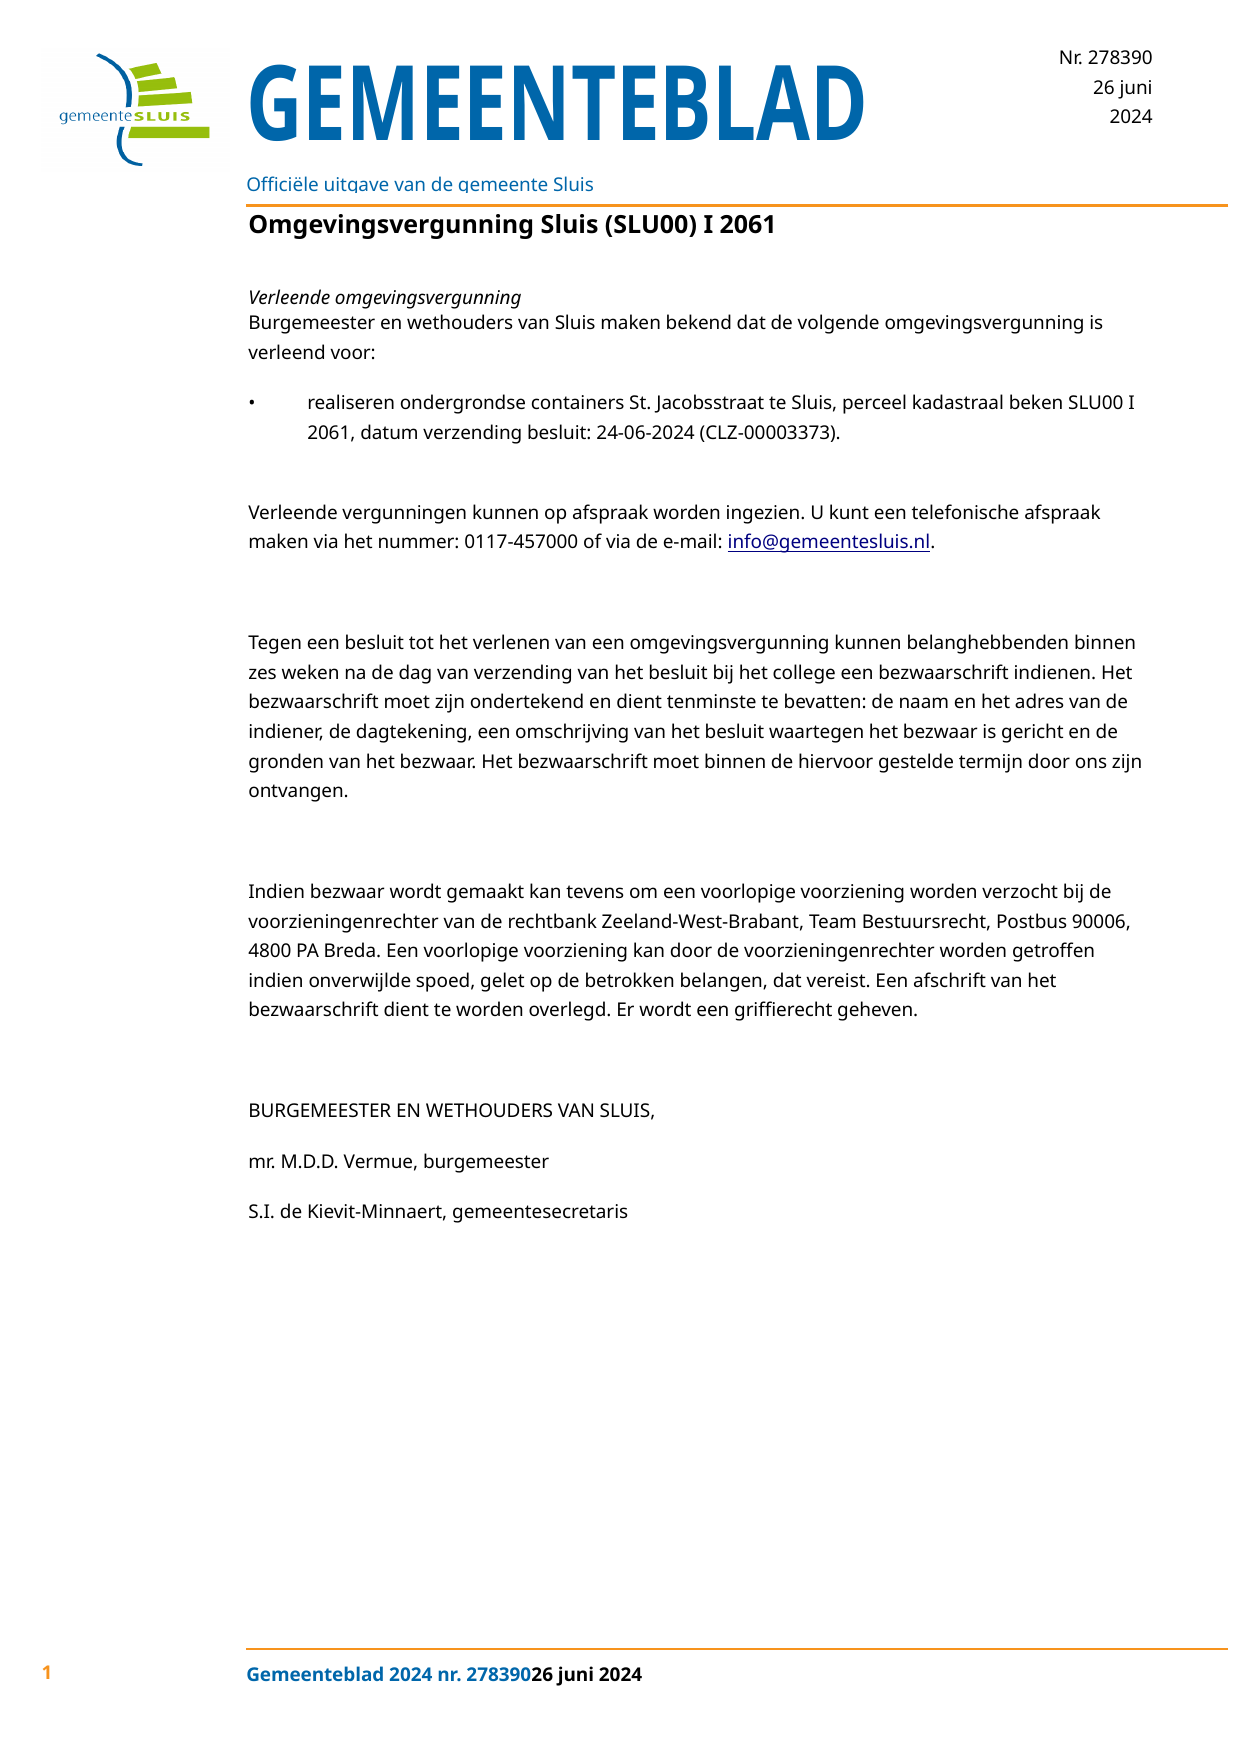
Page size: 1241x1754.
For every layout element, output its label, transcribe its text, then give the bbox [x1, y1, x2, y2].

text S.I. de Kievit-Minnaert, gemeentesecretaris [248, 1198, 1152, 1224]
picture [41, 47, 231, 172]
text Verleende vergunningen kunnen op afspraak worden ingezien. U kunt een telefonische afspraak maken via het nummer: 0117-457000 of via de e-mail: info@gemeentesluis.nl. [248, 499, 1152, 554]
text Verleende omgevingsvergunning [248, 284, 1152, 309]
list realiseren ondergrondse containers St. Jacobsstraat te Sluis, perceel kadastraal beken SLU00 I 2061, datum verzending besluit: 24-06-2024 (CLZ-00003373). [248, 389, 1152, 445]
text Omgevingsvergunning Sluis (SLU00) I 2061 [248, 207, 1152, 241]
text BURGEMEESTER EN WETHOUDERS VAN SLUIS, [248, 1097, 1152, 1123]
text Burgemeester en wethouders van Sluis maken bekend dat de volgende omgevingsvergunning is verleend voor: [248, 309, 1152, 365]
text Indien bezwaar wordt gemaakt kan tevens om een voorlopige voorziening worden verzocht bij de voorzieningenrechter van de rechtbank Zeeland-West-Brabant, Team Bestuursrecht, Postbus 90006, 4800 PA Breda. Een voorlopige voorziening kan door de voorzieningenrechter worden getroffen indien onverwijlde spoed, gelet op de betrokken belangen, dat vereist. Een afschrift van het bezwaarschrift dient te worden overlegd. Er wordt een griffierecht geheven. [248, 878, 1152, 1022]
text Tegen een besluit tot het verlenen van een omgevingsvergunning kunnen belanghebbenden binnen zes weken na de dag van verzending van het besluit bij het college een bezwaarschrift indienen. Het bezwaarschrift moet zijn ondertekend en dient tenminste te bevatten: de naam en het adres van de indiener, de dagtekening, een omschrijving van het besluit waartegen het bezwaar is gericht en de gronden van het bezwaar. Het bezwaarschrift moet binnen de hiervoor gestelde termijn door ons zijn ontvangen. [248, 629, 1152, 803]
text mr. M.D.D. Vermue, burgemeester [248, 1148, 1152, 1174]
